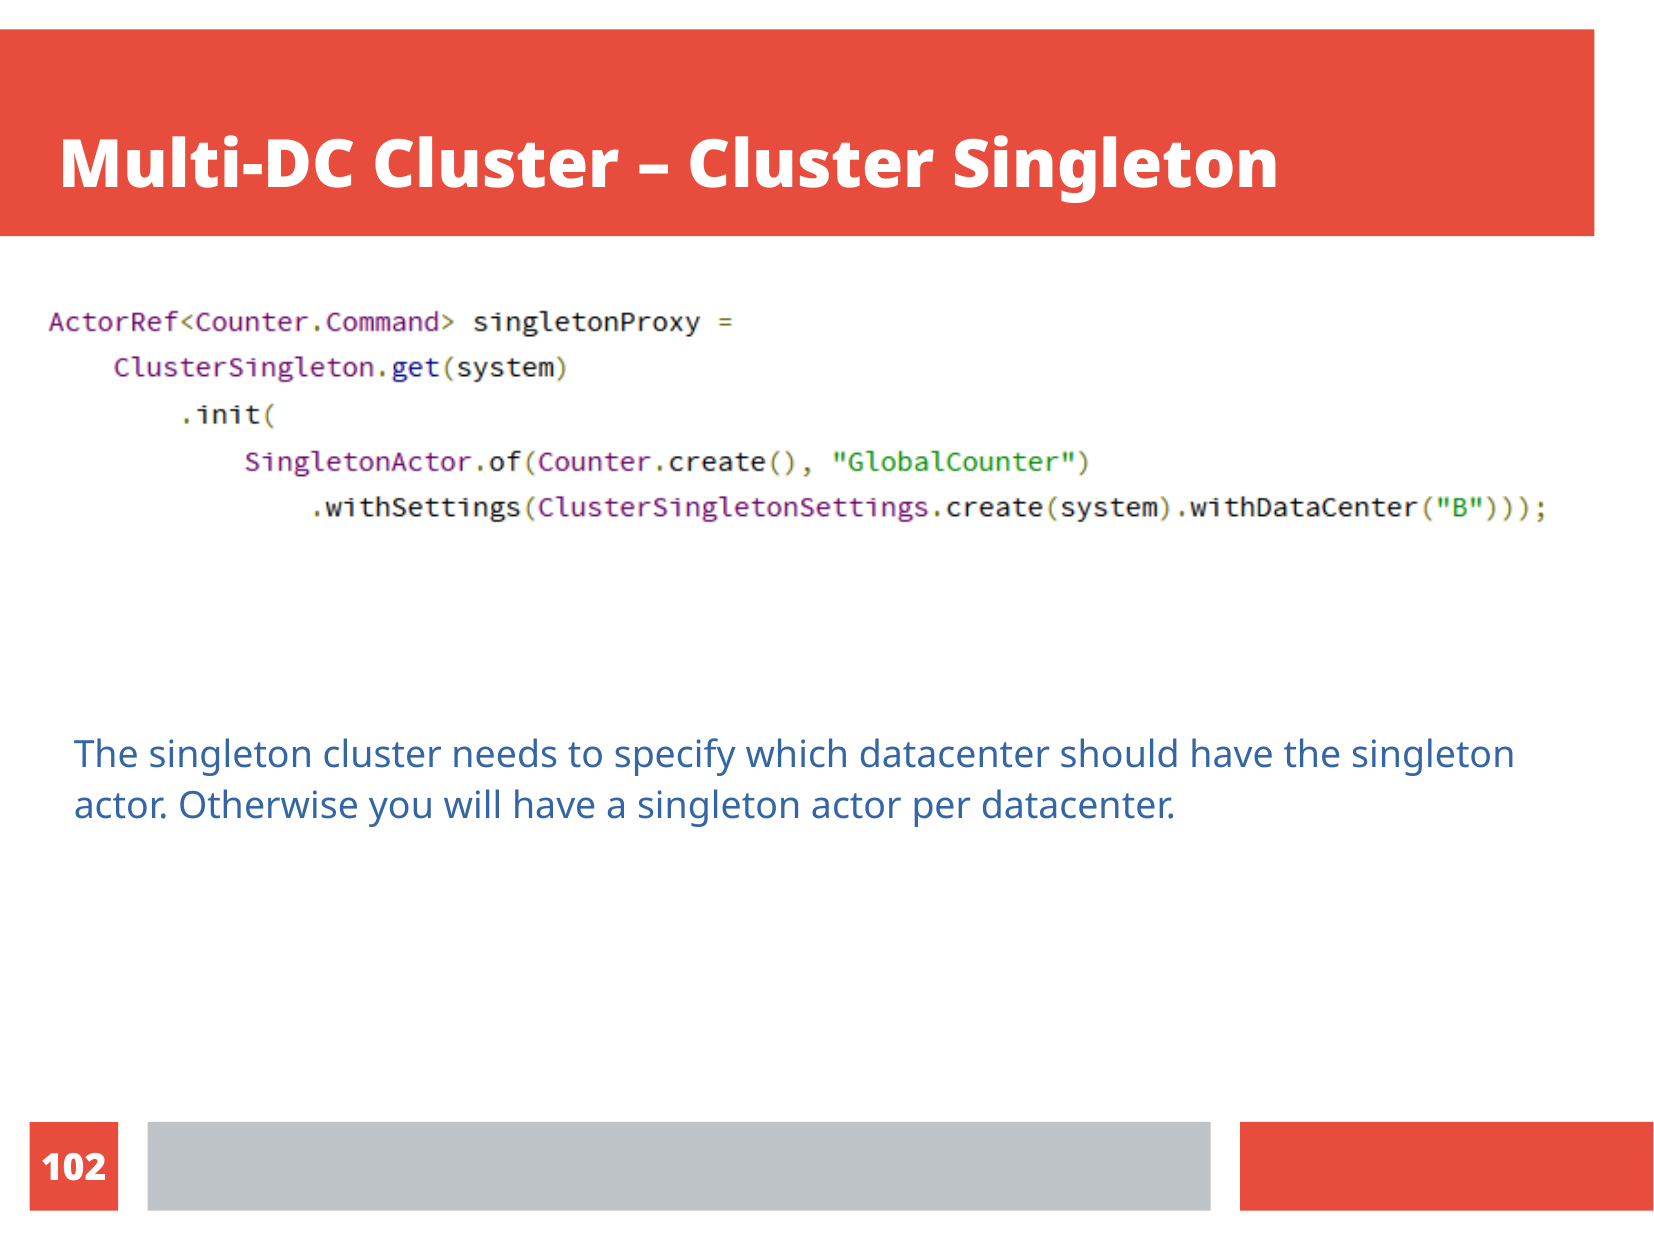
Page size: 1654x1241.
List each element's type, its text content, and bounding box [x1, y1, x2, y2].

title Multi-DC Cluster – Cluster Singleton [59, 59, 1595, 207]
picture [35, 286, 1576, 544]
text_box The singleton cluster needs to specify which datacenter should have the singleton actor. Otherwise you will have a singleton actor per datacenter. [59, 720, 1607, 830]
